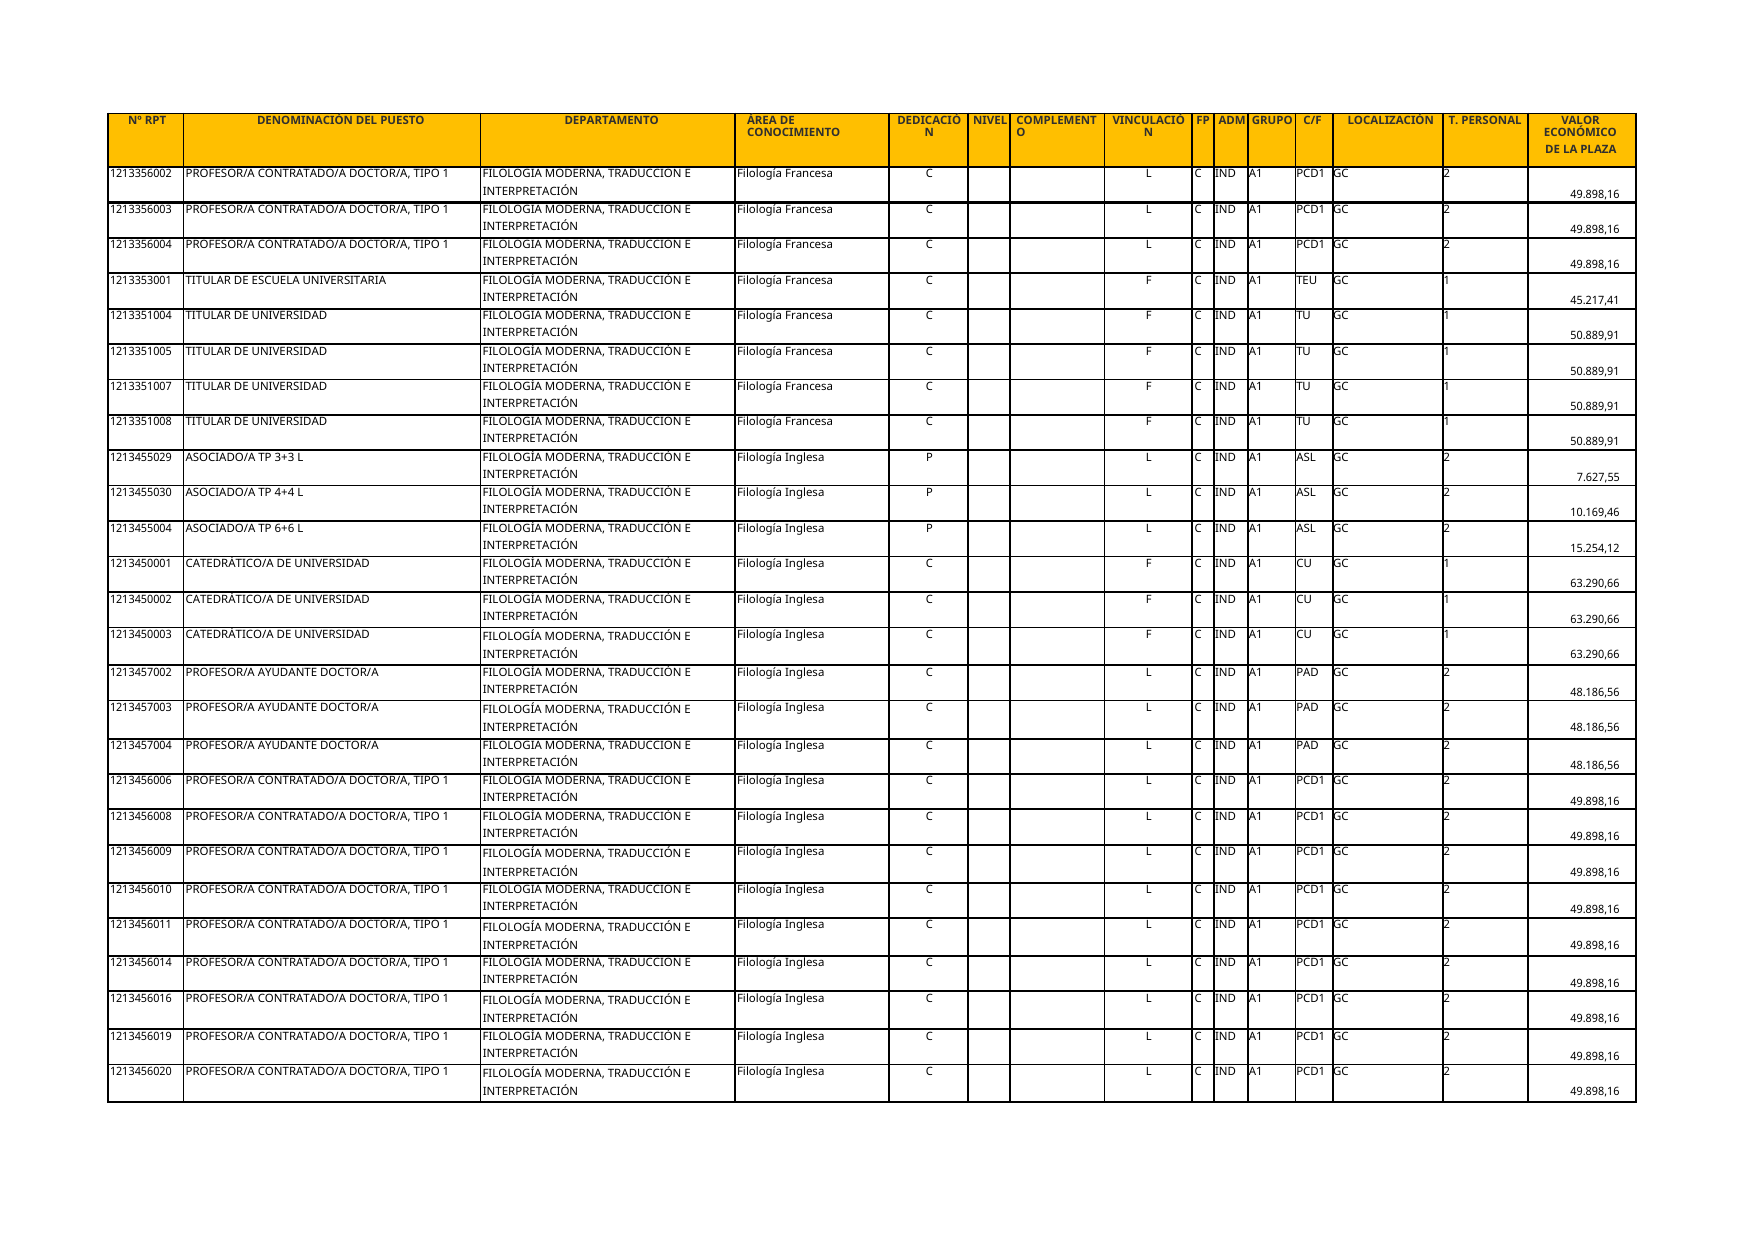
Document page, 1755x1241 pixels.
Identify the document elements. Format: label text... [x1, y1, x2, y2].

table_cell FILOLOGÍA MODERNA, TRADUCCIÓN E INTERPRETACIÓN [481, 666, 734, 700]
table_cell 2 [1444, 239, 1527, 272]
table_cell C [890, 919, 967, 955]
table_cell IND [1215, 1030, 1247, 1064]
table_cell L [1105, 810, 1191, 844]
table_cell A1 [1249, 775, 1295, 808]
table_cell IND [1215, 810, 1247, 844]
table_cell CATEDRÁTICO/A DE UNIVERSIDAD [184, 593, 480, 627]
table_cell ASL [1296, 486, 1332, 520]
table_cell [1011, 522, 1104, 556]
table_cell C [1193, 957, 1213, 990]
table_cell F [1105, 557, 1191, 591]
table_cell [969, 557, 1009, 591]
table_cell A1 [1249, 451, 1295, 485]
table_cell GC [1334, 628, 1442, 664]
table_cell IND [1215, 992, 1247, 1028]
table_cell [1011, 168, 1104, 201]
table_cell [969, 204, 1009, 237]
table_header VALOR ECONÓMICO DE LA PLAZA [1529, 114, 1635, 166]
table_cell FILOLOGÍA MODERNA, TRADUCCIÓN E INTERPRETACIÓN [481, 204, 734, 237]
table_cell FILOLOGÍA MODERNA, TRADUCCIÓN E INTERPRETACIÓN [481, 380, 734, 414]
table_cell C [890, 992, 967, 1028]
table_cell 2 [1444, 740, 1527, 773]
table_cell [1011, 593, 1104, 627]
table_cell A1 [1249, 884, 1295, 917]
table_cell C [890, 628, 967, 664]
table_cell TU [1296, 310, 1332, 343]
table_cell PROFESOR/A CONTRATADO/A DOCTOR/A, TIPO 1 [184, 846, 480, 882]
table_cell Filología Francesa [736, 168, 888, 201]
table_cell PROFESOR/A CONTRATADO/A DOCTOR/A, TIPO 1 [184, 239, 480, 272]
table_cell 49.898,16 [1529, 884, 1635, 917]
table_cell CATEDRÁTICO/A DE UNIVERSIDAD [184, 628, 480, 664]
table_cell 49.898,16 [1529, 957, 1635, 990]
table_cell C [890, 810, 967, 844]
table_cell C [1193, 701, 1213, 737]
table_cell PCD1 [1296, 957, 1332, 990]
table_cell L [1105, 846, 1191, 882]
table_cell 49.898,16 [1529, 239, 1635, 272]
table_cell Filología Inglesa [736, 846, 888, 882]
table_cell FILOLOGÍA MODERNA, TRADUCCIÓN E INTERPRETACIÓN [481, 846, 734, 882]
table_cell PROFESOR/A CONTRATADO/A DOCTOR/A, TIPO 1 [184, 810, 480, 844]
table_cell 2 [1444, 204, 1527, 237]
table_cell [1011, 775, 1104, 808]
table_cell C [1193, 884, 1213, 917]
table_cell 2 [1444, 666, 1527, 700]
table_cell Filología Francesa [736, 310, 888, 343]
table_cell TU [1296, 345, 1332, 379]
table_cell 1213353001 [109, 274, 183, 308]
table_cell 49.898,16 [1529, 775, 1635, 808]
table_cell GC [1334, 380, 1442, 414]
table_cell L [1105, 451, 1191, 485]
table_cell [969, 666, 1009, 700]
table_cell GC [1334, 345, 1442, 379]
table_header Nº RPT [109, 114, 183, 166]
table_cell CU [1296, 557, 1332, 591]
table_cell 1213455029 [109, 451, 183, 485]
table_cell GC [1334, 740, 1442, 773]
table_cell L [1105, 204, 1191, 237]
table_cell Filología Inglesa [736, 666, 888, 700]
table_cell [969, 239, 1009, 272]
table_cell Filología Inglesa [736, 486, 888, 520]
table_cell GC [1334, 666, 1442, 700]
table_cell [1011, 416, 1104, 449]
table_cell GC [1334, 522, 1442, 556]
table_cell GC [1334, 846, 1442, 882]
table_cell GC [1334, 1030, 1442, 1064]
table_cell PCD1 [1296, 204, 1332, 237]
table_cell IND [1215, 345, 1247, 379]
table_cell F [1105, 345, 1191, 379]
table_cell 1213456020 [109, 1065, 183, 1101]
table_cell PROFESOR/A CONTRATADO/A DOCTOR/A, TIPO 1 [184, 992, 480, 1028]
table_cell 2 [1444, 168, 1527, 201]
table_cell [969, 345, 1009, 379]
table_cell [969, 380, 1009, 414]
table_cell Filología Inglesa [736, 451, 888, 485]
table_cell C [1193, 593, 1213, 627]
table_cell A1 [1249, 957, 1295, 990]
table_cell C [1193, 740, 1213, 773]
table_cell [1011, 204, 1104, 237]
table_cell GC [1334, 957, 1442, 990]
table_cell C [1193, 557, 1213, 591]
table_cell Filología Inglesa [736, 1030, 888, 1064]
table_cell PAD [1296, 740, 1332, 773]
table_cell 1213456014 [109, 957, 183, 990]
table_cell 50.889,91 [1529, 345, 1635, 379]
table_cell [1011, 239, 1104, 272]
table_cell PROFESOR/A CONTRATADO/A DOCTOR/A, TIPO 1 [184, 775, 480, 808]
table_header VINCULACIÓN [1105, 114, 1191, 166]
table_cell FILOLOGÍA MODERNA, TRADUCCIÓN E INTERPRETACIÓN [481, 345, 734, 379]
table_cell 1 [1444, 310, 1527, 343]
table_cell Filología Inglesa [736, 957, 888, 990]
table_cell A1 [1249, 345, 1295, 379]
table_cell L [1105, 239, 1191, 272]
table_cell L [1105, 701, 1191, 737]
table_header ADM [1215, 114, 1247, 166]
table_cell [1011, 846, 1104, 882]
table_cell [1011, 1065, 1104, 1101]
table_cell 1213456008 [109, 810, 183, 844]
table_cell Filología Inglesa [736, 593, 888, 627]
table_cell FILOLOGÍA MODERNA, TRADUCCIÓN E INTERPRETACIÓN [481, 486, 734, 520]
table_cell FILOLOGÍA MODERNA, TRADUCCIÓN E INTERPRETACIÓN [481, 274, 734, 308]
table_cell C [1193, 239, 1213, 272]
table_cell 63.290,66 [1529, 628, 1635, 664]
table_cell A1 [1249, 274, 1295, 308]
table_cell 2 [1444, 1065, 1527, 1101]
table_cell [1011, 701, 1104, 737]
table_cell ASOCIADO/A TP 4+4 L [184, 486, 480, 520]
table_cell A1 [1249, 557, 1295, 591]
table_cell 49.898,16 [1529, 919, 1635, 955]
table_cell 49.898,16 [1529, 1065, 1635, 1101]
table_cell Filología Inglesa [736, 557, 888, 591]
table_cell [969, 486, 1009, 520]
table_cell IND [1215, 628, 1247, 664]
table_cell C [1193, 628, 1213, 664]
table_cell 1 [1444, 416, 1527, 449]
table_cell IND [1215, 168, 1247, 201]
table_cell GC [1334, 884, 1442, 917]
table_cell GC [1334, 204, 1442, 237]
table_cell F [1105, 593, 1191, 627]
table_cell L [1105, 1065, 1191, 1101]
table_cell L [1105, 522, 1191, 556]
table_cell 49.898,16 [1529, 992, 1635, 1028]
table_cell [969, 1065, 1009, 1101]
table_cell C [1193, 1030, 1213, 1064]
table_cell PCD1 [1296, 775, 1332, 808]
table_cell IND [1215, 740, 1247, 773]
table_cell L [1105, 957, 1191, 990]
table_cell L [1105, 884, 1191, 917]
table_cell C [1193, 486, 1213, 520]
table_cell Filología Inglesa [736, 884, 888, 917]
table_cell 1213450001 [109, 557, 183, 591]
table_cell 50.889,91 [1529, 416, 1635, 449]
table_cell [969, 310, 1009, 343]
table_cell IND [1215, 666, 1247, 700]
table_cell C [890, 274, 967, 308]
table_cell 1213356002 [109, 168, 183, 201]
table_cell IND [1215, 884, 1247, 917]
table_cell TU [1296, 416, 1332, 449]
table_cell C [890, 593, 967, 627]
table_cell Filología Inglesa [736, 992, 888, 1028]
table_cell Filología Francesa [736, 274, 888, 308]
table_cell C [1193, 310, 1213, 343]
table_cell [1011, 451, 1104, 485]
table_cell C [890, 775, 967, 808]
table_cell CU [1296, 628, 1332, 664]
table_cell L [1105, 1030, 1191, 1064]
table_cell 45.217,41 [1529, 274, 1635, 308]
table_cell A1 [1249, 992, 1295, 1028]
table_cell IND [1215, 204, 1247, 237]
table_cell GC [1334, 274, 1442, 308]
table_cell C [1193, 168, 1213, 201]
table_cell Filología Inglesa [736, 522, 888, 556]
table_cell FILOLOGÍA MODERNA, TRADUCCIÓN E INTERPRETACIÓN [481, 740, 734, 773]
table_cell C [890, 416, 967, 449]
table_cell 1 [1444, 345, 1527, 379]
table_cell PCD1 [1296, 1030, 1332, 1064]
table_cell C [1193, 1065, 1213, 1101]
table_cell 49.898,16 [1529, 1030, 1635, 1064]
table_cell PROFESOR/A AYUDANTE DOCTOR/A [184, 701, 480, 737]
table_cell 2 [1444, 1030, 1527, 1064]
table_cell L [1105, 740, 1191, 773]
table_cell C [890, 957, 967, 990]
table_cell 49.898,16 [1529, 846, 1635, 882]
table_cell 2 [1444, 810, 1527, 844]
table_cell GC [1334, 557, 1442, 591]
table_cell 1 [1444, 274, 1527, 308]
table_cell C [1193, 775, 1213, 808]
table_cell [1011, 919, 1104, 955]
table_cell 1213457004 [109, 740, 183, 773]
table_cell P [890, 486, 967, 520]
table_cell PROFESOR/A CONTRATADO/A DOCTOR/A, TIPO 1 [184, 919, 480, 955]
table_cell C [890, 557, 967, 591]
table_cell A1 [1249, 239, 1295, 272]
table_cell L [1105, 992, 1191, 1028]
table_cell [1011, 345, 1104, 379]
table_cell 1213450002 [109, 593, 183, 627]
table_cell IND [1215, 775, 1247, 808]
table_cell PCD1 [1296, 810, 1332, 844]
table_cell 7.627,55 [1529, 451, 1635, 485]
table_cell FILOLOGÍA MODERNA, TRADUCCIÓN E INTERPRETACIÓN [481, 884, 734, 917]
table_cell 1213351007 [109, 380, 183, 414]
table_cell [969, 628, 1009, 664]
table_cell A1 [1249, 628, 1295, 664]
table_cell PROFESOR/A AYUDANTE DOCTOR/A [184, 666, 480, 700]
table_cell A1 [1249, 380, 1295, 414]
table_header T. PERSONAL [1444, 114, 1527, 166]
table_cell C [1193, 810, 1213, 844]
table_cell Filología Inglesa [736, 1065, 888, 1101]
table_cell 1 [1444, 557, 1527, 591]
table_cell Filología Francesa [736, 204, 888, 237]
table_cell C [890, 701, 967, 737]
table_cell C [890, 380, 967, 414]
table_cell FILOLOGÍA MODERNA, TRADUCCIÓN E INTERPRETACIÓN [481, 810, 734, 844]
table_cell A1 [1249, 416, 1295, 449]
table_cell GC [1334, 919, 1442, 955]
table_cell PCD1 [1296, 1065, 1332, 1101]
table_cell Filología Francesa [736, 239, 888, 272]
table_cell PAD [1296, 701, 1332, 737]
table_cell GC [1334, 310, 1442, 343]
table_cell [969, 740, 1009, 773]
table_cell 1213457002 [109, 666, 183, 700]
table_header C/F [1296, 114, 1332, 166]
table_cell GC [1334, 701, 1442, 737]
table_cell L [1105, 775, 1191, 808]
table_cell PROFESOR/A CONTRATADO/A DOCTOR/A, TIPO 1 [184, 168, 480, 201]
table_cell 49.898,16 [1529, 168, 1635, 201]
table_cell L [1105, 666, 1191, 700]
table_cell [1011, 486, 1104, 520]
table_cell [1011, 310, 1104, 343]
table_cell [969, 593, 1009, 627]
table_cell IND [1215, 380, 1247, 414]
table_cell 1213356004 [109, 239, 183, 272]
table_cell 2 [1444, 486, 1527, 520]
table_cell PCD1 [1296, 846, 1332, 882]
table_cell GC [1334, 992, 1442, 1028]
table_cell [1011, 1030, 1104, 1064]
table_cell ASL [1296, 522, 1332, 556]
table_cell CATEDRÁTICO/A DE UNIVERSIDAD [184, 557, 480, 591]
table_cell FILOLOGÍA MODERNA, TRADUCCIÓN E INTERPRETACIÓN [481, 1030, 734, 1064]
table_cell TITULAR DE UNIVERSIDAD [184, 310, 480, 343]
table_cell Filología Francesa [736, 345, 888, 379]
table_header ÁREA DE CONOCIMIENTO [736, 114, 888, 166]
table_cell [1011, 274, 1104, 308]
table_cell A1 [1249, 204, 1295, 237]
table_cell C [890, 666, 967, 700]
table_cell C [890, 1030, 967, 1064]
table_cell C [890, 239, 967, 272]
table_cell 10.169,46 [1529, 486, 1635, 520]
table_cell A1 [1249, 919, 1295, 955]
table_cell PCD1 [1296, 992, 1332, 1028]
table_cell FILOLOGÍA MODERNA, TRADUCCIÓN E INTERPRETACIÓN [481, 775, 734, 808]
table_cell ASOCIADO/A TP 6+6 L [184, 522, 480, 556]
table_cell GC [1334, 1065, 1442, 1101]
table_cell 2 [1444, 957, 1527, 990]
table_cell C [1193, 666, 1213, 700]
table_cell FILOLOGÍA MODERNA, TRADUCCIÓN E INTERPRETACIÓN [481, 168, 734, 201]
table_cell 1213456019 [109, 1030, 183, 1064]
table_cell [969, 416, 1009, 449]
table_cell [1011, 557, 1104, 591]
table_cell IND [1215, 557, 1247, 591]
table_cell 1 [1444, 380, 1527, 414]
table_cell C [1193, 919, 1213, 955]
table_cell 2 [1444, 846, 1527, 882]
table_cell A1 [1249, 522, 1295, 556]
table_cell 1213456006 [109, 775, 183, 808]
table_cell TEU [1296, 274, 1332, 308]
table_cell 48.186,56 [1529, 666, 1635, 700]
table_cell FILOLOGÍA MODERNA, TRADUCCIÓN E INTERPRETACIÓN [481, 593, 734, 627]
table_cell TU [1296, 380, 1332, 414]
table_cell IND [1215, 846, 1247, 882]
table_cell [969, 701, 1009, 737]
table_cell Filología Francesa [736, 416, 888, 449]
table_cell IND [1215, 919, 1247, 955]
table_cell FILOLOGÍA MODERNA, TRADUCCIÓN E INTERPRETACIÓN [481, 451, 734, 485]
table_header DENOMINACIÓN DEL PUESTO [184, 114, 480, 166]
table_cell PROFESOR/A CONTRATADO/A DOCTOR/A, TIPO 1 [184, 884, 480, 917]
table_cell PROFESOR/A CONTRATADO/A DOCTOR/A, TIPO 1 [184, 1065, 480, 1101]
table_cell 1213351008 [109, 416, 183, 449]
table_cell [969, 1030, 1009, 1064]
table_cell A1 [1249, 810, 1295, 844]
table_cell ASL [1296, 451, 1332, 485]
table_cell [969, 992, 1009, 1028]
table_cell Filología Inglesa [736, 628, 888, 664]
table_cell PCD1 [1296, 884, 1332, 917]
table_cell [1011, 628, 1104, 664]
table_cell C [1193, 380, 1213, 414]
table_cell PCD1 [1296, 239, 1332, 272]
table_cell Filología Francesa [736, 380, 888, 414]
table_cell 1213356003 [109, 204, 183, 237]
table_header LOCALIZACIÓN [1334, 114, 1442, 166]
table_cell ASOCIADO/A TP 3+3 L [184, 451, 480, 485]
table_cell 48.186,56 [1529, 740, 1635, 773]
table_cell C [890, 345, 967, 379]
table_cell C [890, 740, 967, 773]
table_cell GC [1334, 775, 1442, 808]
table_cell 1213457003 [109, 701, 183, 737]
table_cell L [1105, 486, 1191, 520]
table_cell F [1105, 628, 1191, 664]
table_cell P [890, 522, 967, 556]
table_cell A1 [1249, 1065, 1295, 1101]
table_cell IND [1215, 1065, 1247, 1101]
table_cell 50.889,91 [1529, 380, 1635, 414]
table_cell C [890, 204, 967, 237]
table_cell GC [1334, 239, 1442, 272]
table_cell A1 [1249, 593, 1295, 627]
table_cell F [1105, 416, 1191, 449]
table_header DEPARTAMENTO [481, 114, 734, 166]
table_cell [969, 884, 1009, 917]
table_header FP [1193, 114, 1213, 166]
table_cell GC [1334, 416, 1442, 449]
table_cell [1011, 992, 1104, 1028]
table_cell L [1105, 168, 1191, 201]
table_cell Filología Inglesa [736, 919, 888, 955]
table_cell [969, 451, 1009, 485]
table_cell 1213450003 [109, 628, 183, 664]
table_cell 2 [1444, 451, 1527, 485]
table_cell 49.898,16 [1529, 204, 1635, 237]
table_cell F [1105, 380, 1191, 414]
table_cell IND [1215, 701, 1247, 737]
table_cell 2 [1444, 775, 1527, 808]
table_cell GC [1334, 486, 1442, 520]
table_cell 50.889,91 [1529, 310, 1635, 343]
table_cell 2 [1444, 522, 1527, 556]
table_cell 1213351004 [109, 310, 183, 343]
table_cell 1213351005 [109, 345, 183, 379]
table_cell A1 [1249, 701, 1295, 737]
table_cell 2 [1444, 884, 1527, 917]
table_cell PCD1 [1296, 919, 1332, 955]
table_header GRUPO [1249, 114, 1295, 166]
table_header DEDICACIÓN [890, 114, 967, 166]
table_cell IND [1215, 451, 1247, 485]
table_cell FILOLOGÍA MODERNA, TRADUCCIÓN E INTERPRETACIÓN [481, 628, 734, 664]
table_cell CU [1296, 593, 1332, 627]
table_cell PCD1 [1296, 168, 1332, 201]
table_cell [1011, 884, 1104, 917]
table_cell C [1193, 204, 1213, 237]
table_cell [969, 919, 1009, 955]
table_cell A1 [1249, 168, 1295, 201]
table_cell A1 [1249, 846, 1295, 882]
table_cell 1213456016 [109, 992, 183, 1028]
table_cell C [1193, 416, 1213, 449]
table_cell IND [1215, 957, 1247, 990]
table_cell A1 [1249, 666, 1295, 700]
table_cell 48.186,56 [1529, 701, 1635, 737]
table_cell 15.254,12 [1529, 522, 1635, 556]
table_cell GC [1334, 810, 1442, 844]
table_cell TITULAR DE UNIVERSIDAD [184, 380, 480, 414]
table_cell 1213456009 [109, 846, 183, 882]
table_cell PROFESOR/A AYUDANTE DOCTOR/A [184, 740, 480, 773]
table_cell 63.290,66 [1529, 593, 1635, 627]
table_cell PROFESOR/A CONTRATADO/A DOCTOR/A, TIPO 1 [184, 1030, 480, 1064]
table_header COMPLEMENTO [1011, 114, 1104, 166]
table_cell [969, 274, 1009, 308]
table_cell 49.898,16 [1529, 810, 1635, 844]
table_cell A1 [1249, 1030, 1295, 1064]
table_cell C [1193, 451, 1213, 485]
table_cell TITULAR DE UNIVERSIDAD [184, 345, 480, 379]
table_cell 2 [1444, 992, 1527, 1028]
table_cell F [1105, 310, 1191, 343]
table_cell IND [1215, 416, 1247, 449]
table_cell TITULAR DE ESCUELA UNIVERSITARIA [184, 274, 480, 308]
table_cell GC [1334, 168, 1442, 201]
table_cell FILOLOGÍA MODERNA, TRADUCCIÓN E INTERPRETACIÓN [481, 919, 734, 955]
table_cell FILOLOGÍA MODERNA, TRADUCCIÓN E INTERPRETACIÓN [481, 1065, 734, 1101]
table_cell A1 [1249, 310, 1295, 343]
table_cell 63.290,66 [1529, 557, 1635, 591]
table_cell L [1105, 919, 1191, 955]
table_cell C [890, 168, 967, 201]
table_cell FILOLOGÍA MODERNA, TRADUCCIÓN E INTERPRETACIÓN [481, 557, 734, 591]
table_cell PROFESOR/A CONTRATADO/A DOCTOR/A, TIPO 1 [184, 957, 480, 990]
table_cell FILOLOGÍA MODERNA, TRADUCCIÓN E INTERPRETACIÓN [481, 957, 734, 990]
table_cell 2 [1444, 701, 1527, 737]
table_cell C [1193, 522, 1213, 556]
table_cell 1213455004 [109, 522, 183, 556]
table_cell IND [1215, 593, 1247, 627]
table_cell [1011, 740, 1104, 773]
table_cell PROFESOR/A CONTRATADO/A DOCTOR/A, TIPO 1 [184, 204, 480, 237]
table_cell GC [1334, 593, 1442, 627]
table_cell 1 [1444, 593, 1527, 627]
table_cell IND [1215, 239, 1247, 272]
table_cell Filología Inglesa [736, 775, 888, 808]
table_cell [1011, 380, 1104, 414]
table_cell FILOLOGÍA MODERNA, TRADUCCIÓN E INTERPRETACIÓN [481, 992, 734, 1028]
table_cell P [890, 451, 967, 485]
table_cell IND [1215, 522, 1247, 556]
table_cell C [1193, 846, 1213, 882]
table_cell TITULAR DE UNIVERSIDAD [184, 416, 480, 449]
table_cell C [1193, 992, 1213, 1028]
table_cell C [1193, 274, 1213, 308]
table_cell F [1105, 274, 1191, 308]
table_cell Filología Inglesa [736, 701, 888, 737]
table_cell FILOLOGÍA MODERNA, TRADUCCIÓN E INTERPRETACIÓN [481, 522, 734, 556]
table_cell Filología Inglesa [736, 740, 888, 773]
table_cell Filología Inglesa [736, 810, 888, 844]
table_cell 2 [1444, 919, 1527, 955]
table_cell [969, 522, 1009, 556]
table_cell C [890, 884, 967, 917]
table_cell [1011, 957, 1104, 990]
table_cell 1 [1444, 628, 1527, 664]
table_cell [969, 846, 1009, 882]
table_cell GC [1334, 451, 1442, 485]
table_cell [1011, 810, 1104, 844]
table_cell [969, 168, 1009, 201]
table_header NIVEL [969, 114, 1009, 166]
table_cell 1213456011 [109, 919, 183, 955]
table_cell 1213456010 [109, 884, 183, 917]
table_cell C [890, 846, 967, 882]
table_cell IND [1215, 310, 1247, 343]
table_cell 1213455030 [109, 486, 183, 520]
table_cell FILOLOGÍA MODERNA, TRADUCCIÓN E INTERPRETACIÓN [481, 310, 734, 343]
table_cell A1 [1249, 486, 1295, 520]
table_cell C [890, 310, 967, 343]
table_cell C [1193, 345, 1213, 379]
table_cell [1011, 666, 1104, 700]
table_cell FILOLOGÍA MODERNA, TRADUCCIÓN E INTERPRETACIÓN [481, 239, 734, 272]
table_cell FILOLOGÍA MODERNA, TRADUCCIÓN E INTERPRETACIÓN [481, 701, 734, 737]
table_cell PAD [1296, 666, 1332, 700]
table_cell A1 [1249, 740, 1295, 773]
table_cell IND [1215, 274, 1247, 308]
table_cell [969, 775, 1009, 808]
table_cell [969, 810, 1009, 844]
table_cell [969, 957, 1009, 990]
table_cell C [890, 1065, 967, 1101]
table_cell IND [1215, 486, 1247, 520]
table_cell FILOLOGÍA MODERNA, TRADUCCIÓN E INTERPRETACIÓN [481, 416, 734, 449]
